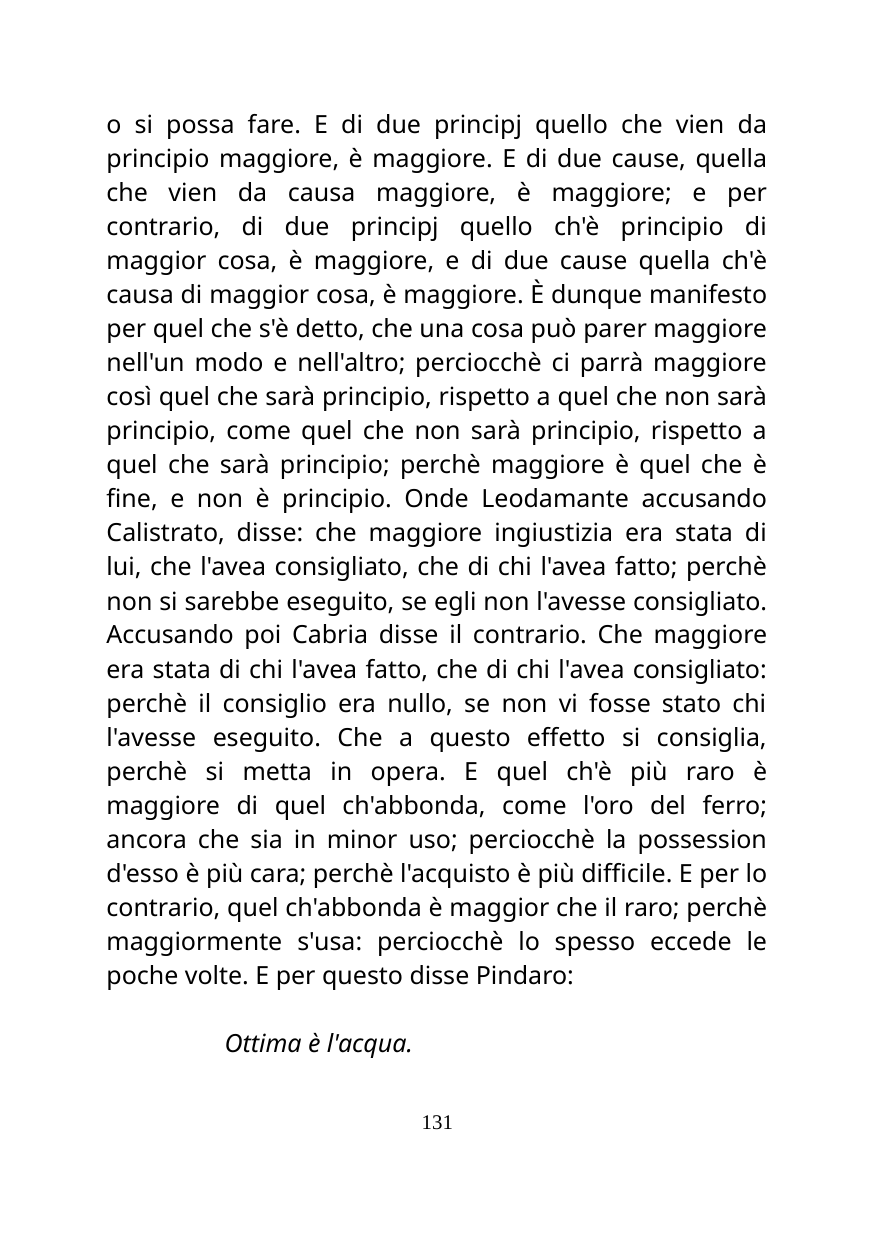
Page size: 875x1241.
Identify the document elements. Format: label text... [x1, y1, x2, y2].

text o si possa fare. E di due principj quello che vien da principio maggiore, è maggiore. E di due cause, quella che vien da causa maggiore, è maggiore; e per contrario, di due principj quello ch'è principio di maggior cosa, è maggiore, e di due cause quella ch'è causa di maggior cosa, è maggiore. È dunque manifesto per quel che s'è detto, che una cosa può parer maggiore nell'un modo e nell'altro; perciocchè ci parrà maggiore così quel che sarà principio, rispetto a quel che non sarà principio, come quel che non sarà principio, rispetto a quel che sarà principio; perchè maggiore è quel che è fine, e non è principio. Onde Leodamante accusando Calistrato, disse: che maggiore ingiustizia era stata di lui, che l'avea consigliato, che di chi l'avea fatto; perchè non si sarebbe eseguito, se egli non l'avesse consigliato. Accusando poi Cabria disse il contrario. Che maggiore era stata di chi l'avea fatto, che di chi l'avea consigliato: perchè il consiglio era nullo, se non vi fosse stato chi l'avesse eseguito. Che a questo effetto si consiglia, perchè si metta in opera. E quel ch'è più raro è maggiore di quel ch'abbonda, come l'oro del ferro; ancora che sia in minor uso; perciocchè la possession d'esso è più cara; perchè l'acquisto è più difficile. E per lo contrario, quel ch'abbonda è maggior che il raro; perchè maggiormente s'usa: perciocchè lo spesso eccede le poche volte. E per questo disse Pindaro: [106, 106, 768, 992]
text Ottima è l'acqua. [106, 1026, 768, 1060]
